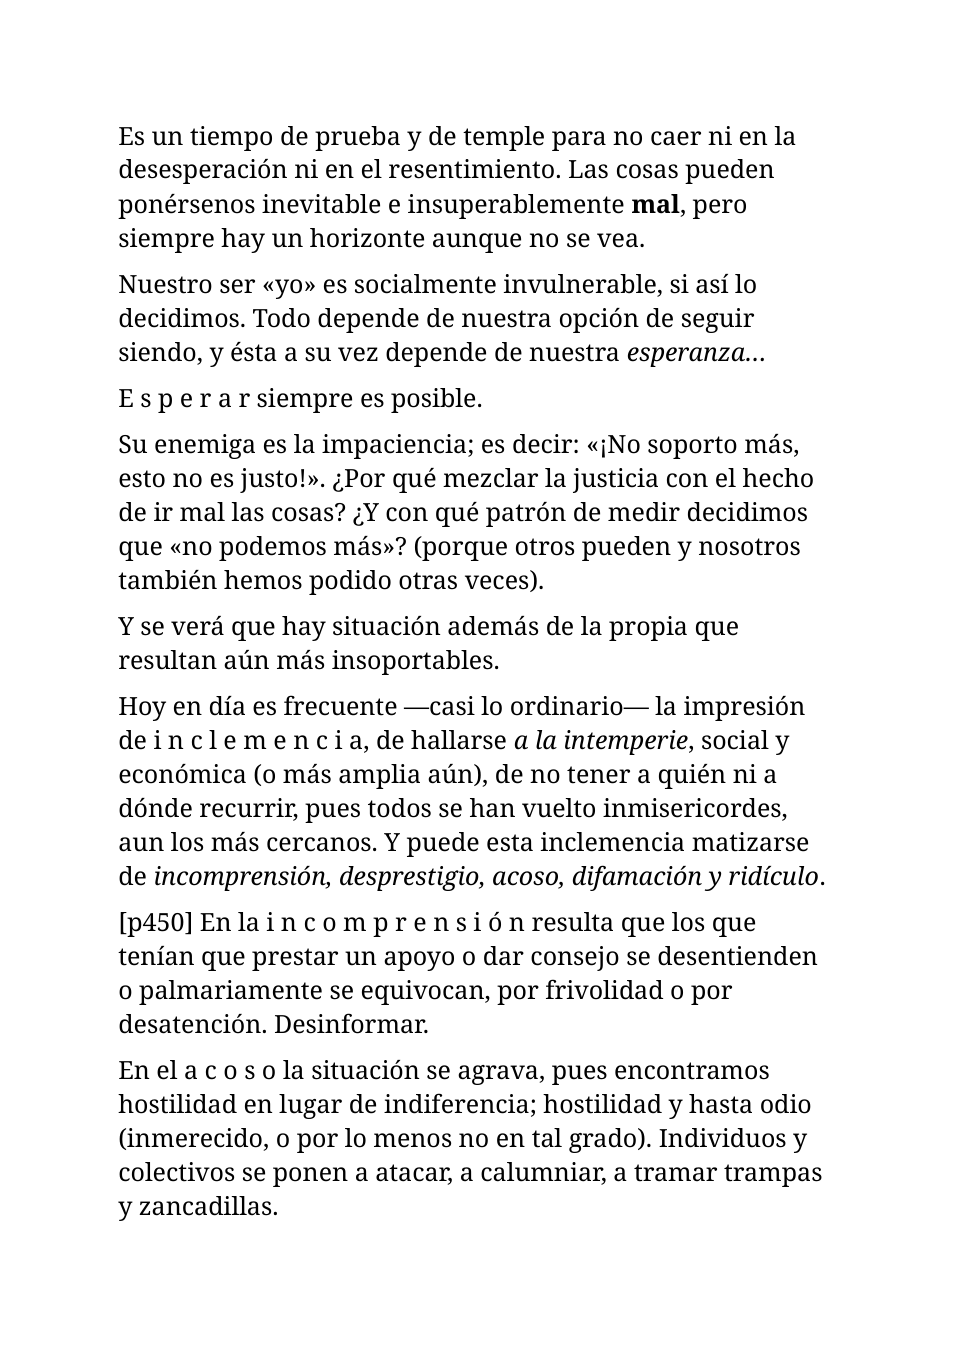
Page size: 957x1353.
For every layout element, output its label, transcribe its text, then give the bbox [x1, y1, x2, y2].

text Su enemiga es la impaciencia; es decir: «¡No soporto más, esto no es justo!». ¿Por qué mezclar la justicia con el hecho de ir mal las cosas? ¿Y con qué patrón de medir decidimos que «no podemos más»? (porque otros pueden y nosotros también hemos podido otras veces). [118, 426, 838, 597]
text Nuestro ser «yo» es socialmente invulnerable, si así lo decidimos. Todo depende de nuestra opción de seguir siendo, y ésta a su vez depende de nuestra esperanza… [118, 266, 838, 368]
text Y se verá que hay situación además de la propia que resultan aún más insoportables. [118, 608, 838, 677]
text Es un tiempo de prueba y de temple para no caer ni en la desesperación ni en el resentimiento. Las cosas pueden ponérsenos inevitable e insuperablemente mal, pero siempre hay un horizonte aunque no se vea. [118, 118, 838, 254]
text En el a c o s o la situación se agrava, pues encontramos hostilidad en lugar de indiferencia; hostilidad y hasta odio (inmerecido, o por lo menos no en tal grado). Individuos y colectivos se ponen a atacar, a calumniar, a tramar trampas y zancadillas. [118, 1053, 838, 1223]
text E s p e r a r siempre es posible. [118, 380, 838, 414]
text [p450] En la i n c o m p r e n s i ó n resulta que los que tenían que prestar un apoyo o dar consejo se desentienden o palmariamente se equivocan, por frivolidad o por desatención. Desinformar. [118, 905, 838, 1041]
text Hoy en día es frecuente —casi lo ordinario— la impresión de i n c l e m e n c i a, de hallarse a la intemperie, social y económica (o más amplia aún), de no tener a quién ni a dónde recurrir, pues todos se han vuelto inmisericordes, aun los más cercanos. Y puede esta inclemencia matizarse de incomprensión, desprestigio, acoso, difamación y ridículo. [118, 688, 838, 893]
